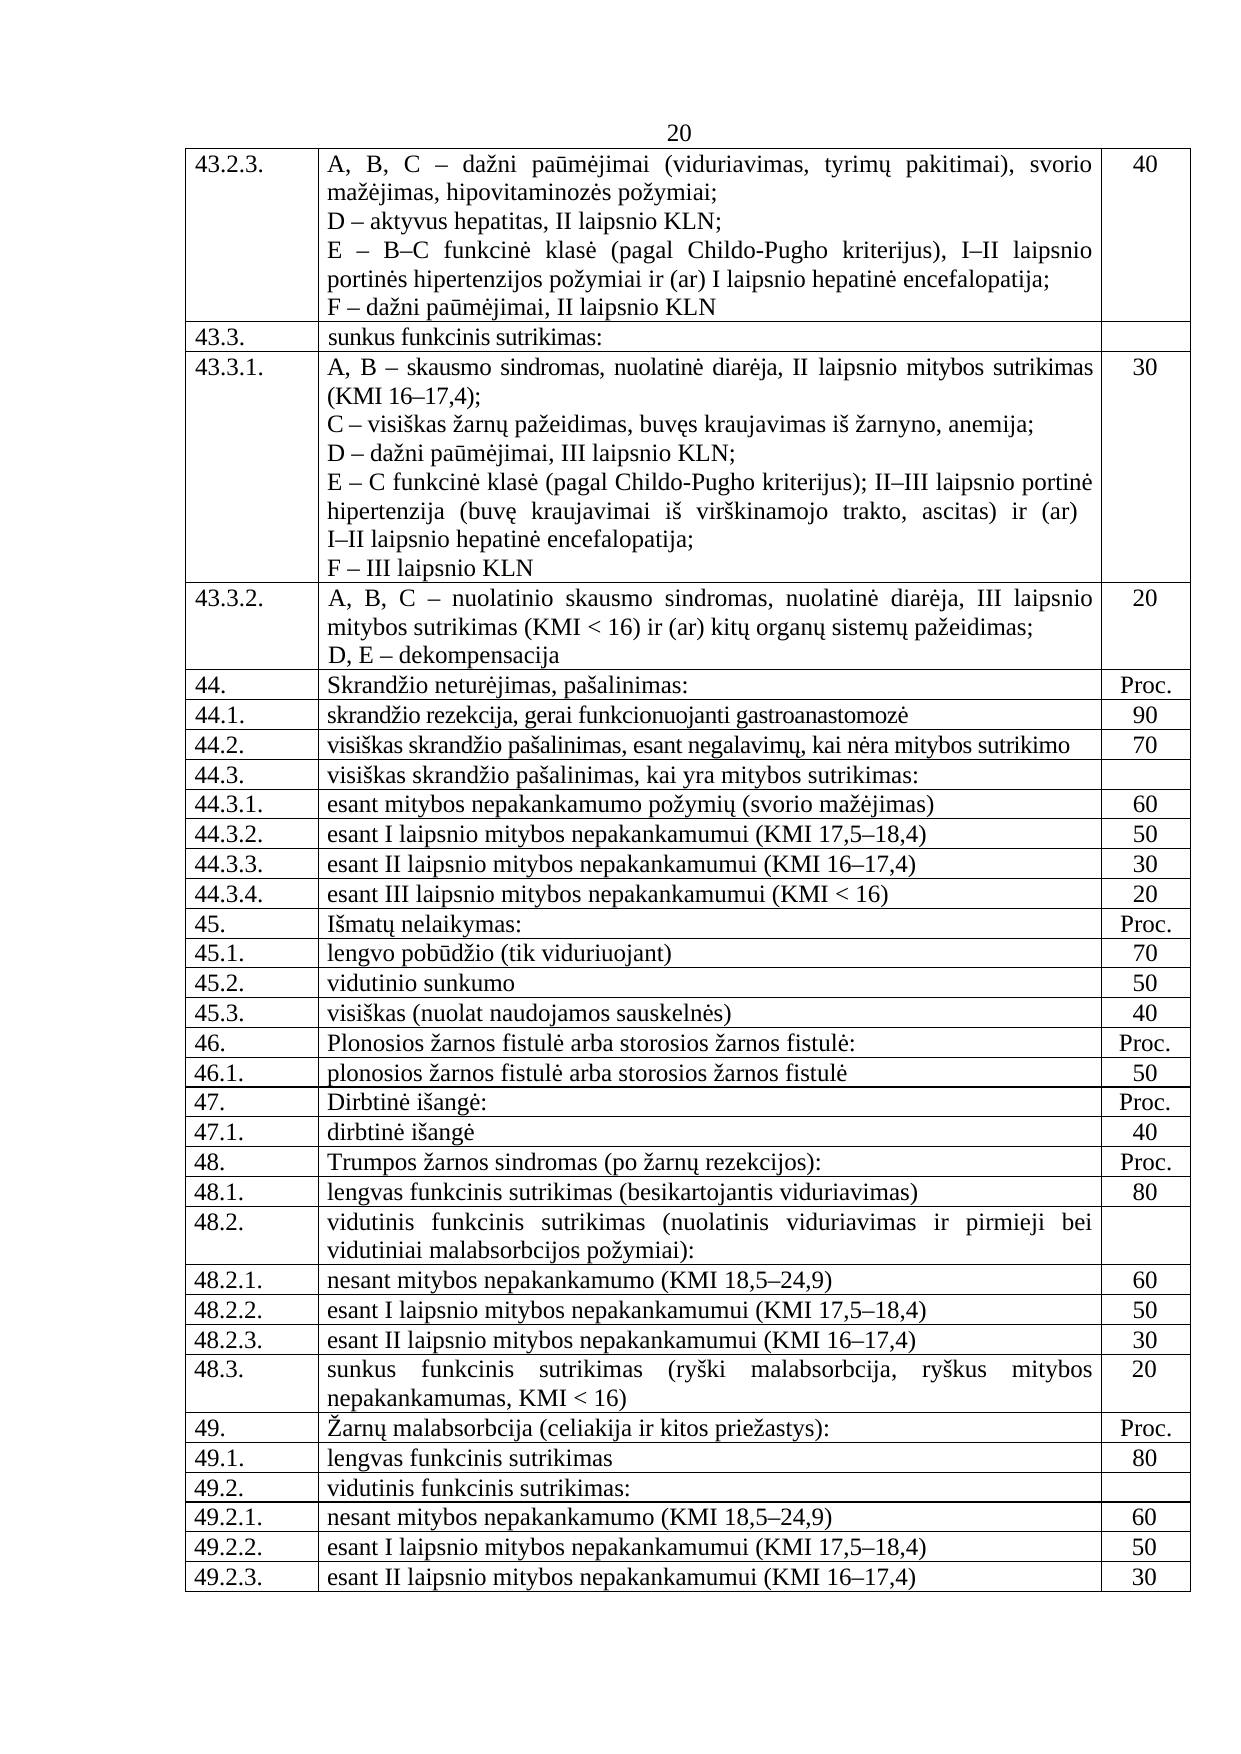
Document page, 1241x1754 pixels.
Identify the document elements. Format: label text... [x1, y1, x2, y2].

table_cell 60 [1102, 790, 1190, 818]
table_cell 60 [1102, 1265, 1190, 1294]
table_cell 30 [1102, 1325, 1190, 1353]
table_cell [1102, 322, 1190, 351]
table_cell [1102, 760, 1190, 788]
table_cell 44.3.4. [186, 879, 318, 908]
table_cell Proc. [1102, 909, 1190, 937]
table_cell 48.1. [186, 1177, 318, 1206]
table_cell 43.3.1. [186, 352, 318, 582]
table_cell 50 [1102, 1058, 1190, 1086]
table_cell 46. [186, 1028, 318, 1057]
table_cell Proc. [1102, 1028, 1190, 1057]
table_cell visiškas (nuolat naudojamos sauskelnės) [319, 998, 1101, 1027]
table_cell nesant mitybos nepakankamumo (KMI 18,5–24,9) [319, 1265, 1101, 1294]
table_cell 44.3. [186, 760, 318, 788]
table_cell A, B – skausmo sindromas, nuolatinė diarėja, II laipsnio mitybos sutrikimas (KMI 16–17,4); C – visiškas žarnų pažeidimas, buvęs kraujavimas iš žarnyno, anemija; D – dažni paūmėjimai, III laipsnio KLN; E – C funkcinė klasė (pagal Childo-Pugho kriterijus); II–III laipsnio portinė hipertenzija (buvę kraujavimai iš virškinamojo trakto, ascitas) ir (ar) I–II laipsnio hepatinė encefalopatija; F – III laipsnio KLN [319, 352, 1101, 582]
table_cell esant II laipsnio mitybos nepakankamumui (KMI 16–17,4) [319, 1325, 1101, 1353]
table_cell esant II laipsnio mitybos nepakankamumui (KMI 16–17,4) [319, 1562, 1101, 1591]
table_cell lengvas funkcinis sutrikimas (besikartojantis viduriavimas) [319, 1177, 1101, 1206]
table_cell 46.1. [186, 1058, 318, 1086]
table_cell nesant mitybos nepakankamumo (KMI 18,5–24,9) [319, 1503, 1101, 1531]
table_cell 45.3. [186, 998, 318, 1027]
table_cell lengvas funkcinis sutrikimas [319, 1443, 1101, 1472]
table_cell Proc. [1102, 1147, 1190, 1176]
table_cell esant I laipsnio mitybos nepakankamumui (KMI 17,5–18,4) [319, 1532, 1101, 1561]
table_cell 50 [1102, 819, 1190, 848]
table_cell esant mitybos nepakankamumo požymių (svorio mažėjimas) [319, 790, 1101, 818]
table_cell 49.2. [186, 1473, 318, 1501]
table_cell 48.2.1. [186, 1265, 318, 1294]
table_cell 44.1. [186, 700, 318, 729]
table_cell skrandžio rezekcija, gerai funkcionuojanti gastroanastomozė [319, 700, 1101, 729]
table_cell Proc. [1102, 670, 1190, 699]
table_cell Trumpos žarnos sindromas (po žarnų rezekcijos): [319, 1147, 1101, 1176]
table_cell visiškas skrandžio pašalinimas, esant negalavimų, kai nėra mitybos sutrikimo [319, 730, 1101, 759]
table_cell 20 [1102, 583, 1190, 669]
table_cell 44.3.1. [186, 790, 318, 818]
table_cell Plonosios žarnos fistulė arba storosios žarnos fistulė: [319, 1028, 1101, 1057]
table_cell 70 [1102, 730, 1190, 759]
table_cell 43.2.3. [186, 149, 318, 321]
table_cell 90 [1102, 700, 1190, 729]
table_cell 40 [1102, 149, 1190, 321]
table_cell 48.2.3. [186, 1325, 318, 1353]
table_cell 44. [186, 670, 318, 699]
table_cell [1102, 1473, 1190, 1501]
table_cell visiškas skrandžio pašalinimas, kai yra mitybos sutrikimas: [319, 760, 1101, 788]
table_cell 40 [1102, 998, 1190, 1027]
table_cell 49.2.1. [186, 1503, 318, 1531]
table_cell A, B, C – dažni paūmėjimai (viduriavimas, tyrimų pakitimai), svorio mažėjimas, hipovitaminozės požymiai; D – aktyvus hepatitas, II laipsnio KLN; E – B–C funkcinė klasė (pagal Childo-Pugho kriterijus), I–II laipsnio portinės hipertenzijos požymiai ir (ar) I laipsnio hepatinė encefalopatija; F – dažni paūmėjimai, II laipsnio KLN [319, 149, 1101, 321]
table_cell 48.2.2. [186, 1295, 318, 1324]
table_cell Proc. [1102, 1088, 1190, 1116]
table_cell 70 [1102, 939, 1190, 967]
table_cell 45.2. [186, 968, 318, 997]
table_cell dirbtinė išangė [319, 1117, 1101, 1146]
table_cell 20 [1102, 1355, 1190, 1412]
table_cell 48.2. [186, 1207, 318, 1264]
table_cell 20 [1102, 879, 1190, 908]
table_cell 80 [1102, 1443, 1190, 1472]
table_cell 49. [186, 1413, 318, 1442]
table_cell esant I laipsnio mitybos nepakankamumui (KMI 17,5–18,4) [319, 1295, 1101, 1324]
table_cell 48.3. [186, 1355, 318, 1412]
table_cell sunkus funkcinis sutrikimas (ryški malabsorbcija, ryškus mitybos nepakankamumas, KMI < 16) [319, 1355, 1101, 1412]
table_cell 30 [1102, 352, 1190, 582]
table_cell sunkus funkcinis sutrikimas: [319, 322, 1101, 351]
table_cell vidutinis funkcinis sutrikimas: [319, 1473, 1101, 1501]
table_cell vidutinis funkcinis sutrikimas (nuolatinis viduriavimas ir pirmieji bei vidutiniai malabsorbcijos požymiai): [319, 1207, 1101, 1264]
table_cell esant I laipsnio mitybos nepakankamumui (KMI 17,5–18,4) [319, 819, 1101, 848]
table_cell A, B, C – nuolatinio skausmo sindromas, nuolatinė diarėja, III laipsnio mitybos sutrikimas (KMI < 16) ir (ar) kitų organų sistemų pažeidimas; D, E – dekompensacija [319, 583, 1101, 669]
table_cell 45. [186, 909, 318, 937]
table_cell Dirbtinė išangė: [319, 1088, 1101, 1116]
table_cell 49.2.3. [186, 1562, 318, 1591]
table_cell vidutinio sunkumo [319, 968, 1101, 997]
table_cell 30 [1102, 1562, 1190, 1591]
table_cell [1102, 1207, 1190, 1264]
table_cell 47. [186, 1088, 318, 1116]
table_cell 50 [1102, 1532, 1190, 1561]
table_cell 50 [1102, 968, 1190, 997]
table_cell 40 [1102, 1117, 1190, 1146]
table_cell 49.1. [186, 1443, 318, 1472]
table_cell 50 [1102, 1295, 1190, 1324]
table_cell Skrandžio neturėjimas, pašalinimas: [319, 670, 1101, 699]
table_cell esant III laipsnio mitybos nepakankamumui (KMI < 16) [319, 879, 1101, 908]
table_cell 48. [186, 1147, 318, 1176]
table_cell 80 [1102, 1177, 1190, 1206]
table_cell plonosios žarnos fistulė arba storosios žarnos fistulė [319, 1058, 1101, 1086]
table_cell Proc. [1102, 1413, 1190, 1442]
table_cell 47.1. [186, 1117, 318, 1146]
table_cell 44.3.2. [186, 819, 318, 848]
table_cell 45.1. [186, 939, 318, 967]
table_cell lengvo pobūdžio (tik viduriuojant) [319, 939, 1101, 967]
table_cell 44.2. [186, 730, 318, 759]
table_cell 49.2.2. [186, 1532, 318, 1561]
table_cell 44.3.3. [186, 849, 318, 878]
table_cell 60 [1102, 1503, 1190, 1531]
table_cell 30 [1102, 849, 1190, 878]
table_cell Išmatų nelaikymas: [319, 909, 1101, 937]
table_cell 43.3. [186, 322, 318, 351]
table_cell esant II laipsnio mitybos nepakankamumui (KMI 16–17,4) [319, 849, 1101, 878]
table_cell 43.3.2. [186, 583, 318, 669]
table_cell Žarnų malabsorbcija (celiakija ir kitos priežastys): [319, 1413, 1101, 1442]
